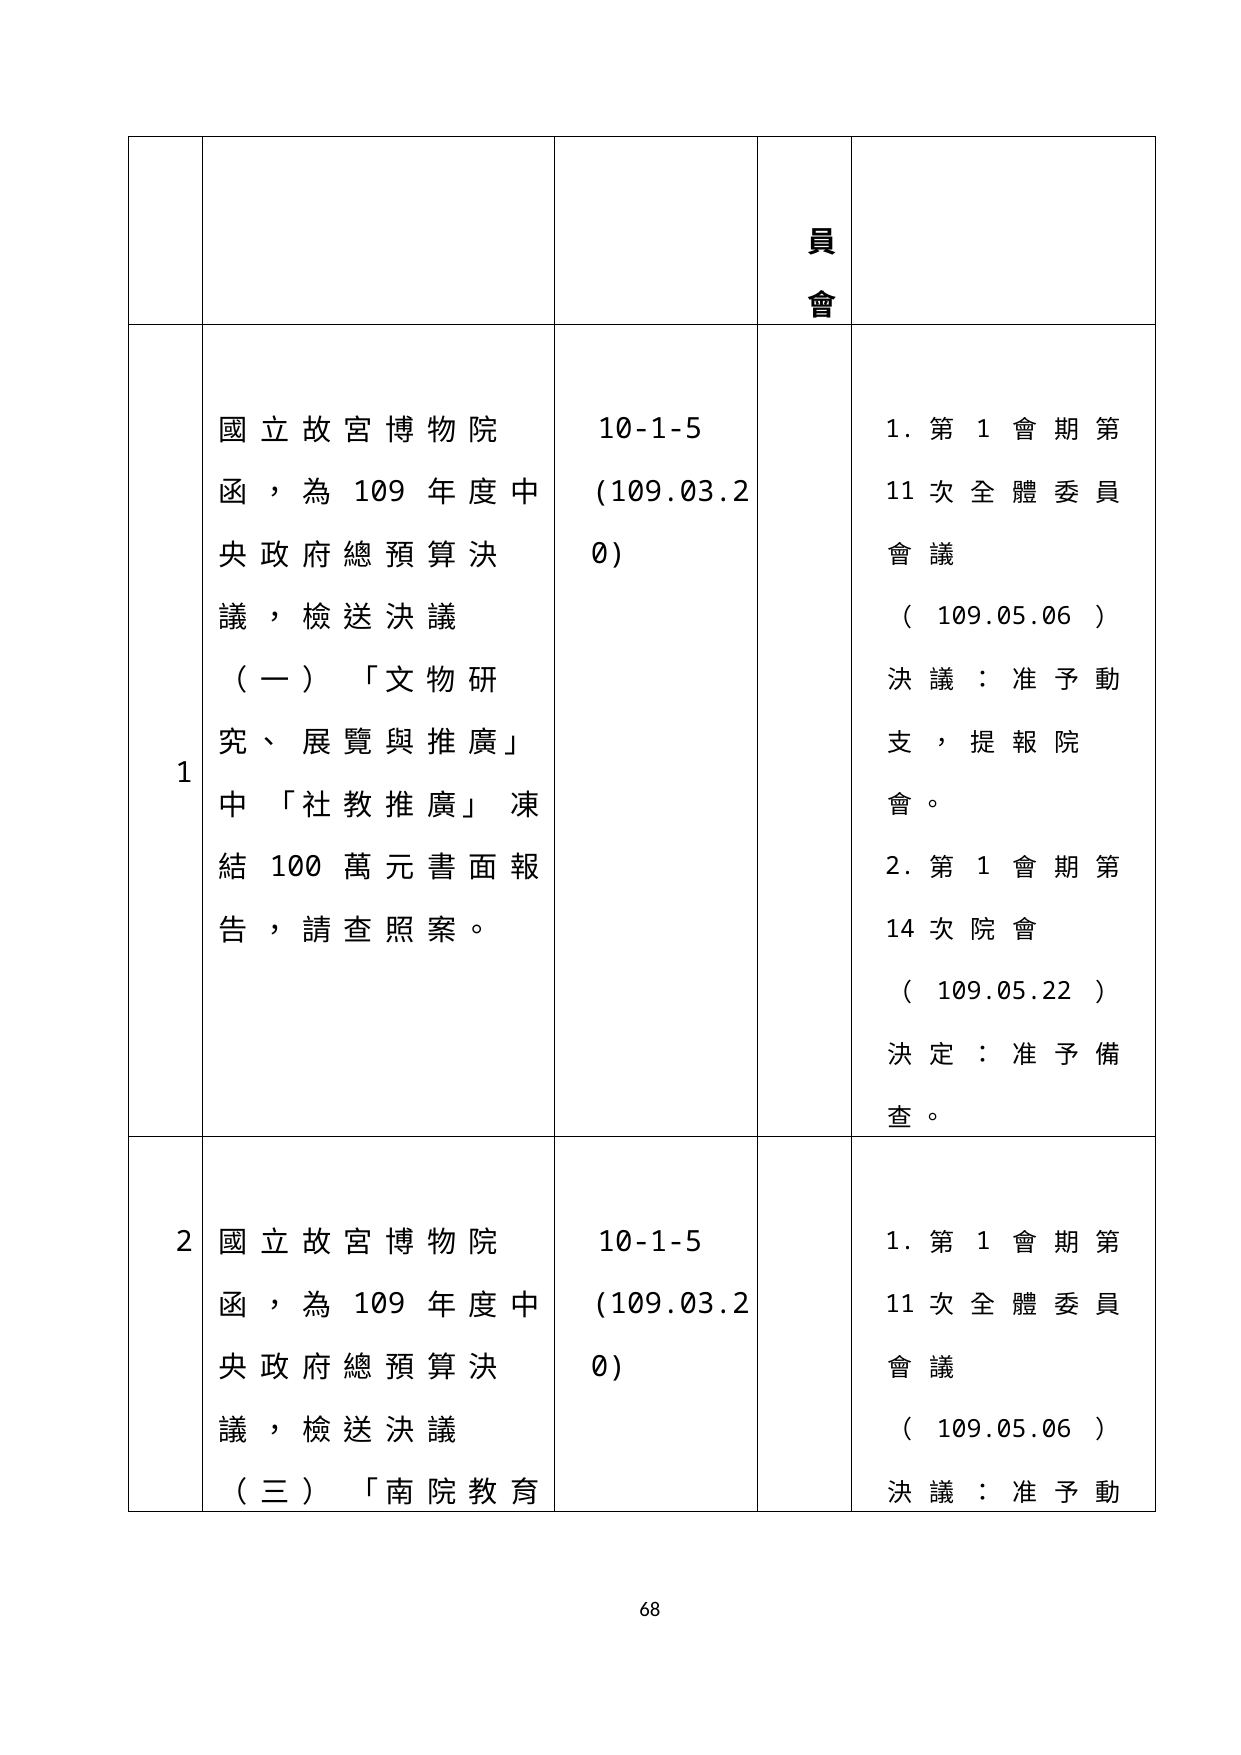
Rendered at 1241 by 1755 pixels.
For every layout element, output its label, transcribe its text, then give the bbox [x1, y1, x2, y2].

table_cell 10-1-5 (109.03.20) [555, 325, 757, 1136]
table_cell [129, 1137, 202, 1511]
table_header [555, 137, 757, 323]
table_cell 1.第1會期第11次全體委員會議（109.05.06）決議：准予動 [852, 1137, 1155, 1511]
table_cell 1.第1會期第11次全體委員會議（109.05.06）決議：准予動支，提報院會。 2.第1會期第14次院會（109.05.22）決定：准予備查。 [852, 325, 1155, 1136]
table_header [852, 137, 1155, 323]
table_cell 國立故宮博物院函，為109年度中央政府總預算決議，檢送決議（三）「南院教育 [203, 1137, 554, 1511]
table_cell [758, 325, 851, 1136]
table_header 員會 [758, 137, 851, 323]
table_header 序號 [129, 137, 202, 323]
table_cell 國立故宮博物院函，為109年度中央政府總預算決議，檢送決議（一）「文物研究、展覽與推廣」中「社教推廣」凍結100萬元書面報告，請查照案。 [203, 325, 554, 1136]
table_header 案由 [203, 137, 554, 323]
table_cell 10-1-5 (109.03.20) [555, 1137, 757, 1511]
table_cell [758, 1137, 851, 1511]
table_cell [129, 325, 202, 1136]
